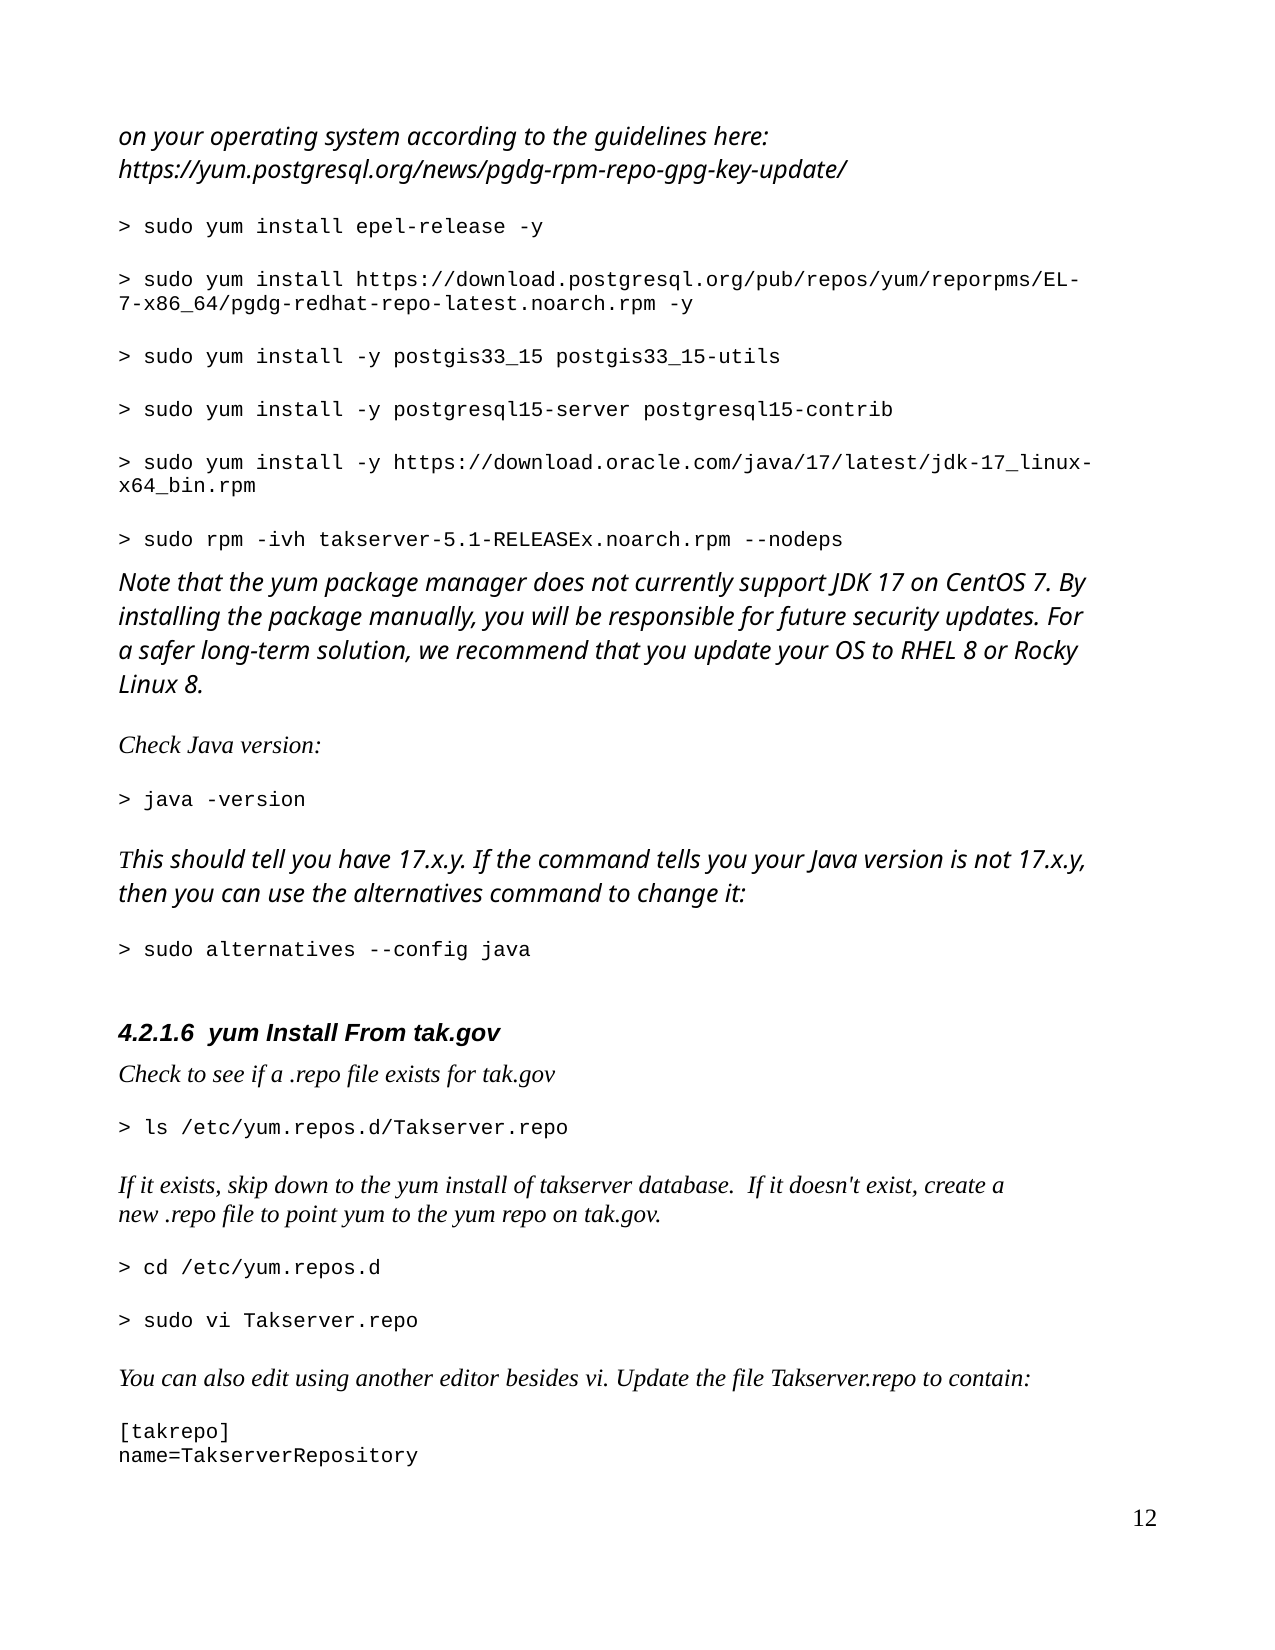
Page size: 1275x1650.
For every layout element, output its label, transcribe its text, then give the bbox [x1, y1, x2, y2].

text Note that the yum package manager does not currently support JDK 17 on CentOS 7. By installing the package manually, you will be responsible for future security updates. For a safer long-term solution, we recommend that you update your OS to RHEL 8 or Rocky Linux 8. [118, 565, 1098, 701]
text > cd /etc/yum.repos.d [118, 1257, 1098, 1281]
text You can also edit using another editor besides vi. Update the file Takserver.repo to contain: [118, 1363, 1098, 1392]
text > sudo yum install -y https://download.oracle.com/java/17/latest/jdk-17_linux-x64_bin.rpm [118, 452, 1098, 499]
text Check Java version: [118, 731, 1098, 759]
text [takrepo] name=TakserverRepository [118, 1421, 1098, 1469]
text > sudo yum install -y postgresql15-server postgresql15-contrib [118, 399, 1098, 422]
text > java -version [118, 789, 1098, 812]
text If it exists, skip down to the yum install of takserver database. If it doesn't exist, create a new .repo file to point yum to the yum repo on tak.gov. [118, 1170, 1098, 1227]
text > ls /etc/yum.repos.d/Takserver.repo [118, 1117, 1098, 1141]
subtitle yum Install From tak.gov [118, 1018, 1157, 1046]
text This should tell you have 17.x.y. If the command tells you your Java version is not 17.x.y, then you can use the alternatives command to change it: [118, 842, 1098, 910]
text > sudo vi Takserver.repo [118, 1310, 1098, 1334]
text > sudo yum install epel-release -y [118, 216, 1098, 239]
text > sudo alternatives --config java [118, 939, 1098, 963]
text > sudo yum install -y postgis33_15 postgis33_15-utils [118, 346, 1098, 369]
text > sudo rpm -ivh takserver-5.1-RELEASEx.noarch.rpm --nodeps [118, 529, 1157, 552]
text > sudo yum install https://download.postgresql.org/pub/repos/yum/reporpms/EL-7-x86_64/pgdg-redhat-repo-latest.noarch.rpm -y [118, 269, 1098, 316]
text on your operating system according to the guidelines here: https://yum.postgresql.org/news/pgdg-rpm-repo-gpg-key-update/ [118, 118, 1098, 186]
text Check to see if a .repo file exists for tak.gov [118, 1059, 1098, 1087]
